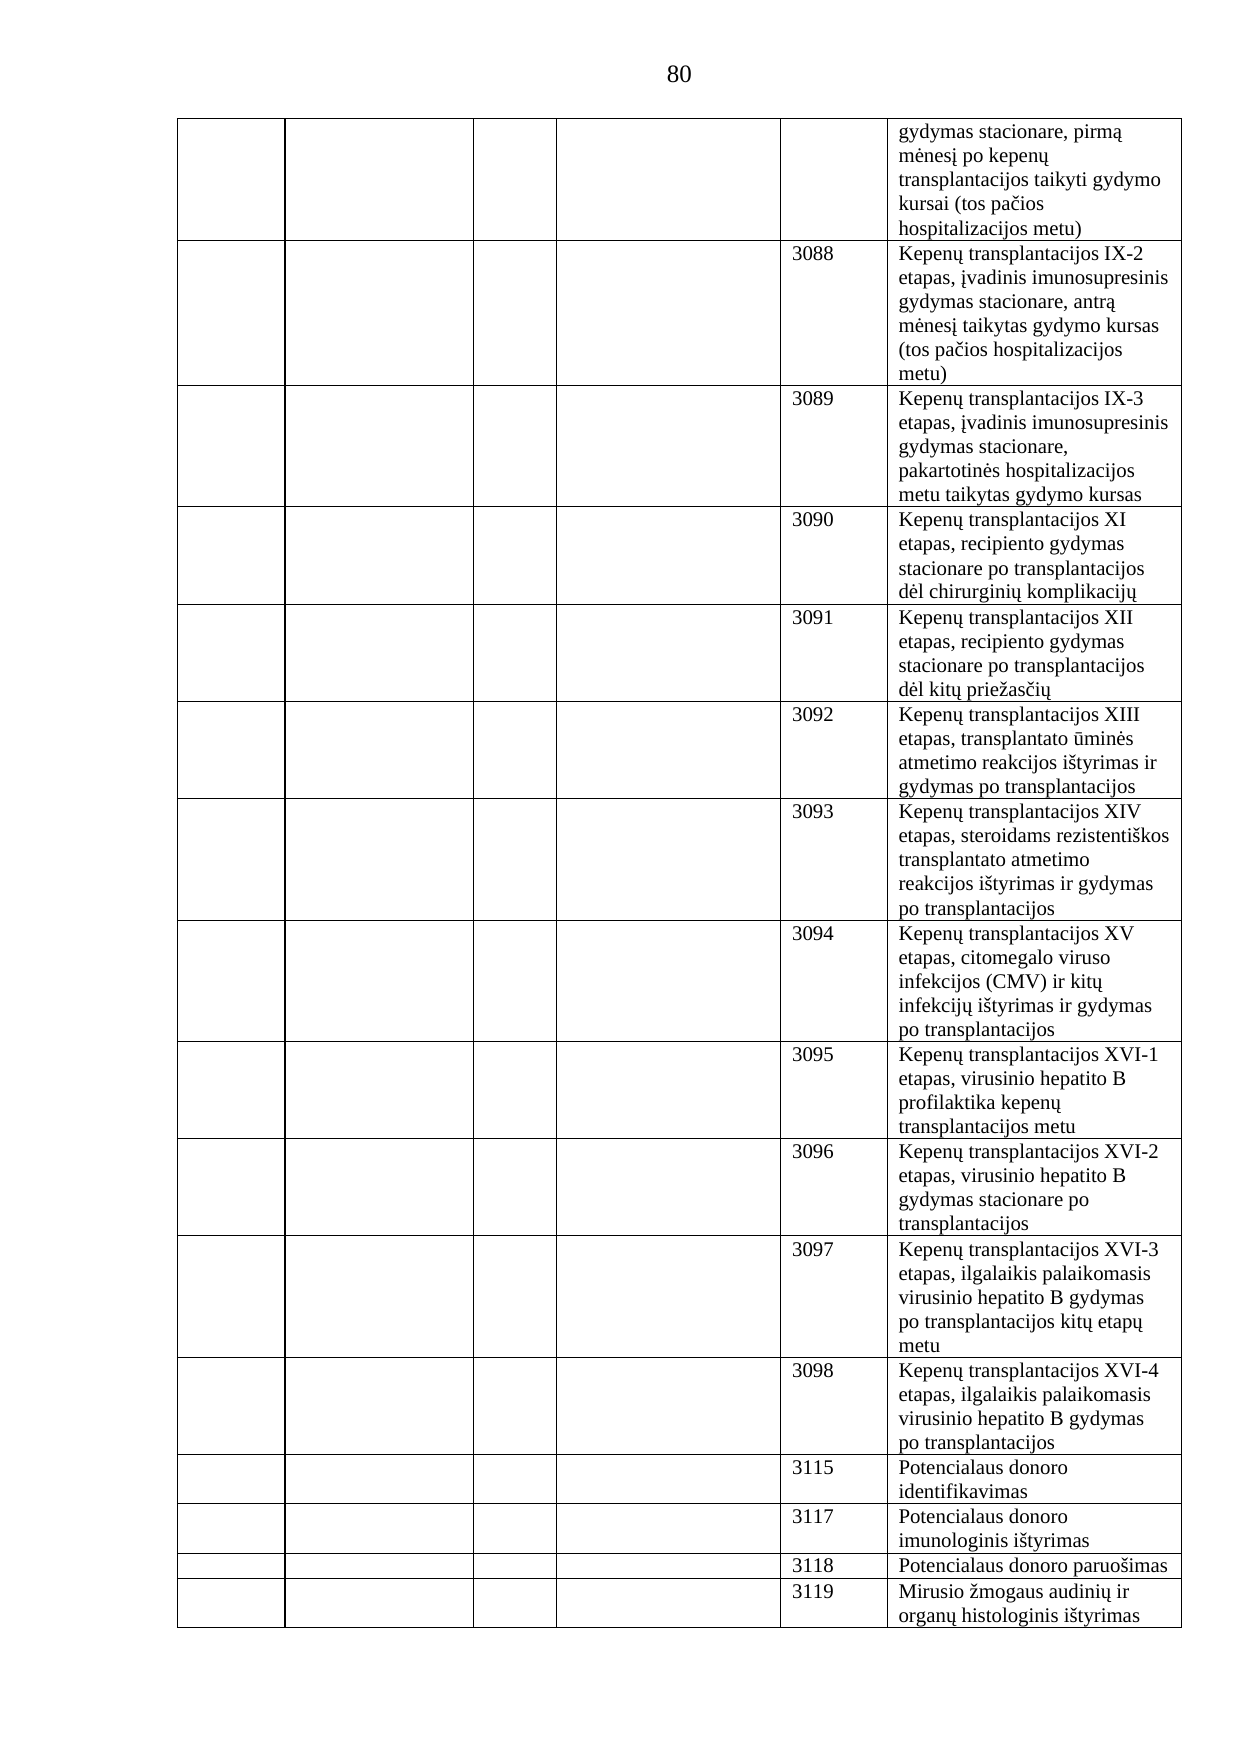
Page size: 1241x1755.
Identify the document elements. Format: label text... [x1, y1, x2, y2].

table_cell [286, 702, 473, 798]
table_cell Kepenų transplantacijos XVI-1 etapas, virusinio hepatito B profilaktika kepenų transplantacijos metu [888, 1042, 1181, 1138]
table_cell [286, 1358, 473, 1454]
table_cell Kepenų transplantacijos XVI-3 etapas, ilgalaikis palaikomasis virusinio hepatito B gydymas po transplantacijos kitų etapų metu [888, 1236, 1181, 1357]
table_cell [178, 1504, 284, 1552]
table_cell [178, 1236, 284, 1357]
table_cell [557, 1236, 780, 1357]
table_cell [178, 1455, 284, 1503]
table_cell 3092 [781, 702, 887, 798]
table_cell [286, 1042, 473, 1138]
table_cell [557, 1042, 780, 1138]
table_cell [286, 799, 473, 919]
table_cell [178, 1579, 284, 1627]
table_cell Kepenų transplantacijos XII etapas, recipiento gydymas stacionare po transplantacijos dėl kitų priežasčių [888, 605, 1181, 701]
table_cell [474, 1236, 556, 1357]
table_cell [286, 1139, 473, 1235]
table_cell [474, 1554, 556, 1577]
table_cell [178, 1042, 284, 1138]
table_cell [286, 386, 473, 506]
table_cell Kepenų transplantacijos XVI-2 etapas, virusinio hepatito B gydymas stacionare po transplantacijos [888, 1139, 1181, 1235]
table_cell [781, 119, 887, 239]
table_cell [557, 1358, 780, 1454]
table_cell 3090 [781, 507, 887, 603]
table_cell 3098 [781, 1358, 887, 1454]
table_cell 3096 [781, 1139, 887, 1235]
table_cell gydymas stacionare, pirmą mėnesį po kepenų transplantacijos taikyti gydymo kursai (tos pačios hospitalizacijos metu) [888, 119, 1181, 239]
table_cell Kepenų transplantacijos IX-2 etapas, įvadinis imunosupresinis gydymas stacionare, antrą mėnesį taikytas gydymo kursas (tos pačios hospitalizacijos metu) [888, 241, 1181, 385]
table_cell 3119 [781, 1579, 887, 1627]
table_cell Kepenų transplantacijos XV etapas, citomegalo viruso infekcijos (CMV) ir kitų infekcijų ištyrimas ir gydymas po transplantacijos [888, 921, 1181, 1041]
table_cell 3097 [781, 1236, 887, 1357]
table_cell [557, 702, 780, 798]
table_cell [286, 241, 473, 385]
table_cell [474, 605, 556, 701]
table_cell [178, 1554, 284, 1577]
table_cell [178, 386, 284, 506]
table_cell Kepenų transplantacijos XIII etapas, transplantato ūminės atmetimo reakcijos ištyrimas ir gydymas po transplantacijos [888, 702, 1181, 798]
table_cell [474, 386, 556, 506]
table_cell [286, 921, 473, 1041]
table_cell [474, 1504, 556, 1552]
table_cell [286, 605, 473, 701]
table_cell [178, 799, 284, 919]
table_cell 3088 [781, 241, 887, 385]
table_cell [178, 702, 284, 798]
table_cell 3117 [781, 1504, 887, 1552]
table_cell Potencialaus donoro imunologinis ištyrimas [888, 1504, 1181, 1552]
table_cell [286, 1504, 473, 1552]
table_cell [557, 1504, 780, 1552]
table_cell [474, 1579, 556, 1627]
table_cell 3115 [781, 1455, 887, 1503]
table_cell [474, 241, 556, 385]
table_cell [557, 119, 780, 239]
table_cell [557, 921, 780, 1041]
table_cell [474, 799, 556, 919]
table_cell 3091 [781, 605, 887, 701]
table_cell Kepenų transplantacijos XVI-4 etapas, ilgalaikis palaikomasis virusinio hepatito B gydymas po transplantacijos [888, 1358, 1181, 1454]
table_cell [474, 702, 556, 798]
table_cell [178, 1139, 284, 1235]
table_cell 3118 [781, 1554, 887, 1577]
table_cell 3089 [781, 386, 887, 506]
table_cell [178, 1358, 284, 1454]
table_cell [474, 1455, 556, 1503]
table_cell 3093 [781, 799, 887, 919]
table_cell Mirusio žmogaus audinių ir organų histologinis ištyrimas [888, 1579, 1181, 1627]
table_cell [286, 507, 473, 603]
table_cell Kepenų transplantacijos IX-3 etapas, įvadinis imunosupresinis gydymas stacionare, pakartotinės hospitalizacijos metu taikytas gydymo kursas [888, 386, 1181, 506]
table_cell [178, 921, 284, 1041]
table_cell 3095 [781, 1042, 887, 1138]
table_cell Kepenų transplantacijos XI etapas, recipiento gydymas stacionare po transplantacijos dėl chirurginių komplikacijų [888, 507, 1181, 603]
table_cell [286, 119, 473, 239]
table_cell [557, 507, 780, 603]
table_cell [286, 1236, 473, 1357]
table_cell [178, 241, 284, 385]
table_cell Potencialaus donoro paruošimas [888, 1554, 1181, 1577]
table_cell Potencialaus donoro identifikavimas [888, 1455, 1181, 1503]
table_cell [474, 1042, 556, 1138]
table_cell [557, 1579, 780, 1627]
table_cell [286, 1579, 473, 1627]
table_cell [557, 1554, 780, 1577]
table_cell [474, 921, 556, 1041]
table_cell [557, 241, 780, 385]
table_cell 3094 [781, 921, 887, 1041]
table_cell [474, 1139, 556, 1235]
table_cell [557, 1139, 780, 1235]
table_cell [178, 605, 284, 701]
table_cell [474, 507, 556, 603]
table_cell [286, 1455, 473, 1503]
table_cell [474, 119, 556, 239]
table_cell [557, 799, 780, 919]
table_cell [557, 386, 780, 506]
table_cell Kepenų transplantacijos XIV etapas, steroidams rezistentiškos transplantato atmetimo reakcijos ištyrimas ir gydymas po transplantacijos [888, 799, 1181, 919]
table_cell [178, 507, 284, 603]
table_cell [178, 119, 284, 239]
table_cell [286, 1554, 473, 1577]
table_cell [474, 1358, 556, 1454]
table_cell [557, 605, 780, 701]
table_cell [557, 1455, 780, 1503]
